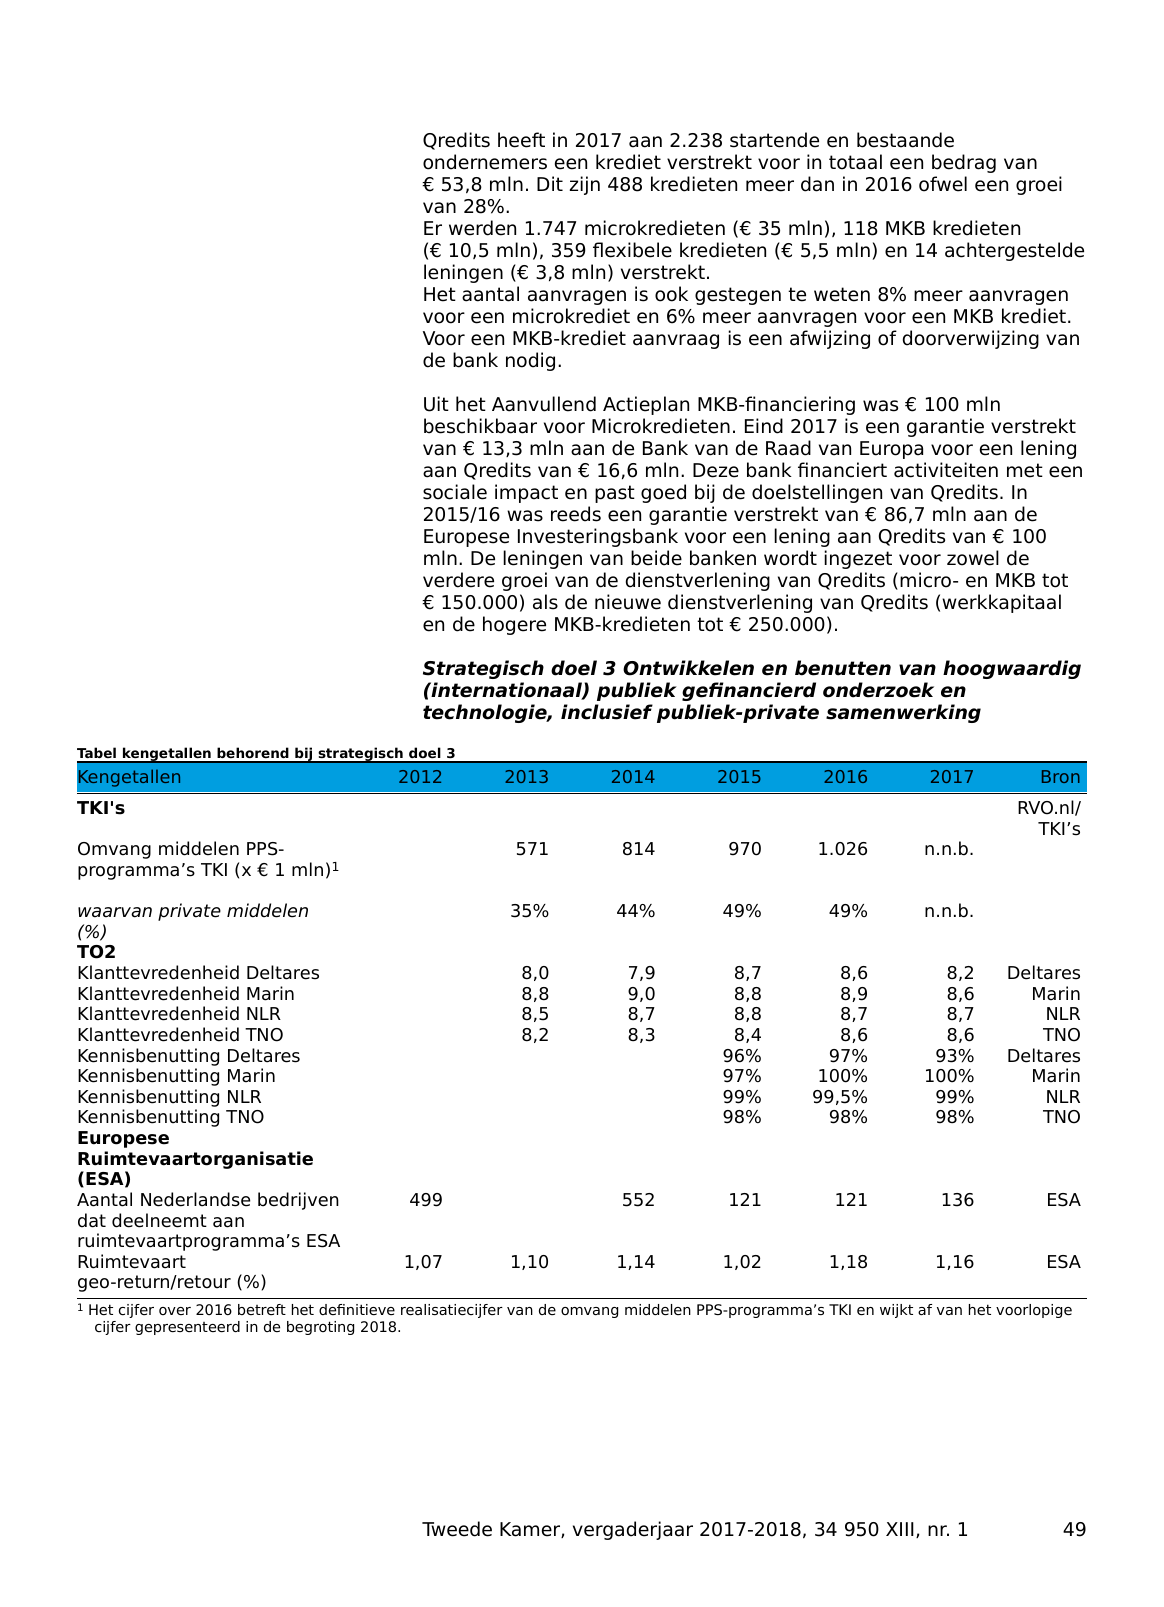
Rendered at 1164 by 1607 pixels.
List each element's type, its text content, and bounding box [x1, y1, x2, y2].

table_cell 2012 [343, 763, 449, 792]
table_cell 8,9 [768, 984, 874, 1004]
table_cell [661, 943, 768, 963]
table_cell [449, 1190, 555, 1252]
table_cell [980, 839, 1087, 901]
table_cell 571 [449, 839, 555, 901]
table_cell [449, 1108, 555, 1128]
table_cell [874, 1128, 980, 1190]
table_cell [980, 901, 1087, 942]
table_cell Kennisbenutting Marin [77, 1066, 342, 1087]
table_cell 8,7 [555, 1004, 661, 1025]
table_cell 99,5% [768, 1087, 874, 1107]
table_cell 1,14 [555, 1252, 661, 1298]
subtitle Strategisch doel 3 Ontwikkelen en benutten van hoogwaardig (internationaal) publiek gefinancierd onderzoek en technologie, inclusief publiek-private samenwerking [422, 658, 1087, 724]
table_cell 8,7 [874, 1004, 980, 1025]
table_cell 8,6 [768, 963, 874, 984]
table_cell Klanttevredenheid TNO [77, 1025, 342, 1046]
table_cell 8,6 [874, 1025, 980, 1046]
table_cell [343, 1087, 449, 1107]
table_cell RVO.nl/ TKI’s [980, 794, 1087, 839]
table_cell [555, 1128, 661, 1190]
table_cell 8,0 [449, 963, 555, 984]
table_cell [980, 943, 1087, 963]
table_cell [449, 1046, 555, 1066]
table_cell 8,6 [874, 984, 980, 1004]
table_cell 96% [661, 1046, 768, 1066]
table_cell [555, 1087, 661, 1107]
table_cell 1.026 [768, 839, 874, 901]
table_cell 100% [768, 1066, 874, 1087]
table_cell Kennisbenutting TNO [77, 1108, 342, 1128]
table_cell 9,0 [555, 984, 661, 1004]
table_cell 8,5 [449, 1004, 555, 1025]
table_cell 970 [661, 839, 768, 901]
table_cell Marin [980, 1066, 1087, 1087]
table_cell 8,4 [661, 1025, 768, 1046]
table_cell TKI's [77, 794, 342, 839]
table_cell 552 [555, 1190, 661, 1252]
table_cell [343, 901, 449, 942]
table_cell 7,9 [555, 963, 661, 984]
table_cell [874, 794, 980, 839]
table_cell [343, 839, 449, 901]
table_cell [661, 794, 768, 839]
table_cell 2014 [555, 763, 661, 792]
table_cell Bron [980, 763, 1087, 792]
table_cell [343, 794, 449, 839]
table_cell Deltares [980, 963, 1087, 984]
table_cell 2016 [768, 763, 874, 792]
table_cell TNO [980, 1108, 1087, 1128]
table_cell Kennisbenutting NLR [77, 1087, 342, 1107]
table_cell 1 Het cijfer over 2016 betreft het definitieve realisatiecijfer van de omvang middelen PPS-programma’s TKI en wijkt af van het voorlopige cijfer gepresenteerd in de begroting 2018. [77, 1299, 1087, 1336]
table_cell 98% [661, 1108, 768, 1128]
table_cell 99% [874, 1087, 980, 1107]
table_cell 2015 [661, 763, 768, 792]
table_cell [555, 794, 661, 839]
table_cell TNO [980, 1025, 1087, 1046]
table_cell [449, 1087, 555, 1107]
table_cell 93% [874, 1046, 980, 1066]
table_cell n.n.b. [874, 839, 980, 901]
table_cell [555, 943, 661, 963]
table_cell 499 [343, 1190, 449, 1252]
table_cell 44% [555, 901, 661, 942]
table_cell NLR [980, 1004, 1087, 1025]
table_cell 1,10 [449, 1252, 555, 1298]
table_cell 1,18 [768, 1252, 874, 1298]
table_cell 121 [768, 1190, 874, 1252]
table_cell [343, 1128, 449, 1190]
table_cell Klanttevredenheid Marin [77, 984, 342, 1004]
table_cell 8,8 [449, 984, 555, 1004]
table_cell 2017 [874, 763, 980, 792]
table_cell 121 [661, 1190, 768, 1252]
table_cell Ruimtevaart geo-return/retour (%) [77, 1252, 342, 1298]
table_cell [449, 943, 555, 963]
table_cell TO2 [77, 943, 342, 963]
text Er werden 1.747 microkredieten (€ 35 mln), 118 MKB kredieten (€ 10,5 mln), 359 flexibele kredieten (€ 5,5 mln) en 14 achtergestelde leningen (€ 3,8 mln) verstrekt. [422, 218, 1087, 284]
table_cell [555, 1108, 661, 1128]
table_cell [980, 1128, 1087, 1190]
text Het aantal aanvragen is ook gestegen te weten 8% meer aanvragen voor een microkrediet en 6% meer aanvragen voor een MKB krediet. Voor een MKB-krediet aanvraag is een afwijzing of doorverwijzing van de bank nodig. [422, 284, 1087, 372]
table_cell [661, 1128, 768, 1190]
table_cell [343, 1025, 449, 1046]
table_cell Aantal Nederlandse bedrijven dat deelneemt aan ruimtevaartprogramma’s ESA [77, 1190, 342, 1252]
table_cell [768, 1128, 874, 1190]
table_cell [343, 1066, 449, 1087]
table_cell 2013 [449, 763, 555, 792]
table_cell ESA [980, 1252, 1087, 1298]
table_cell 136 [874, 1190, 980, 1252]
table_cell [449, 1128, 555, 1190]
table_cell [343, 1108, 449, 1128]
table_cell [343, 943, 449, 963]
table_cell NLR [980, 1087, 1087, 1107]
table_cell 1,16 [874, 1252, 980, 1298]
table_cell Klanttevredenheid NLR [77, 1004, 342, 1025]
table_cell [449, 794, 555, 839]
table_cell 1,07 [343, 1252, 449, 1298]
table_cell Omvang middelen PPS-programma’s TKI (x € 1 mln)1 [77, 839, 342, 901]
table_cell Deltares [980, 1046, 1087, 1066]
table_cell [343, 1004, 449, 1025]
table_cell [768, 794, 874, 839]
table_cell n.n.b. [874, 901, 980, 942]
table_cell 8,7 [768, 1004, 874, 1025]
table_cell 99% [661, 1087, 768, 1107]
table_cell 8,8 [661, 1004, 768, 1025]
table_cell 98% [768, 1108, 874, 1128]
table_cell 8,6 [768, 1025, 874, 1046]
table_cell Kengetallen [77, 763, 342, 792]
table_cell [768, 943, 874, 963]
table_cell 8,2 [449, 1025, 555, 1046]
table_cell 1,02 [661, 1252, 768, 1298]
table_cell 100% [874, 1066, 980, 1087]
table_cell Kennisbenutting Deltares [77, 1046, 342, 1066]
table_cell Europese Ruimtevaartorganisatie (ESA) [77, 1128, 342, 1190]
table_cell 8,3 [555, 1025, 661, 1046]
table_cell [343, 984, 449, 1004]
table_cell 8,8 [661, 984, 768, 1004]
table_cell Marin [980, 984, 1087, 1004]
table_cell 97% [661, 1066, 768, 1087]
table_cell 8,7 [661, 963, 768, 984]
table_cell Klanttevredenheid Deltares [77, 963, 342, 984]
table_cell ESA [980, 1190, 1087, 1252]
table_cell [874, 943, 980, 963]
table_cell 97% [768, 1046, 874, 1066]
table_cell [343, 1046, 449, 1066]
table_cell 35% [449, 901, 555, 942]
table_cell waarvan private middelen (%) [77, 901, 342, 942]
text Uit het Aanvullend Actieplan MKB-financiering was € 100 mln beschikbaar voor Microkredieten. Eind 2017 is een garantie verstrekt van € 13,3 mln aan de Bank van de Raad van Europa voor een lening aan Qredits van € 16,6 mln. Deze bank financiert activiteiten met een sociale impact en past goed bij de doelstellingen van Qredits. In 2015/16 was reeds een garantie verstrekt van € 86,7 mln aan de Europese Investeringsbank voor een lening aan Qredits van € 100 mln. De leningen van beide banken wordt ingezet voor zowel de verdere groei van de dienstverlening van Qredits (micro- en MKB tot € 150.000) als de nieuwe dienstverlening van Qredits (werkkapitaal en de hogere MKB-kredieten tot € 250.000). [422, 394, 1087, 636]
table_cell [343, 963, 449, 984]
table_cell 8,2 [874, 963, 980, 984]
table_cell 98% [874, 1108, 980, 1128]
table_cell [555, 1046, 661, 1066]
table_cell [449, 1066, 555, 1087]
table_header Tabel kengetallen behorend bij strategisch doel 3 [77, 746, 1087, 761]
table_cell 49% [768, 901, 874, 942]
table_cell 814 [555, 839, 661, 901]
text Qredits heeft in 2017 aan 2.238 startende en bestaande ondernemers een krediet verstrekt voor in totaal een bedrag van € 53,8 mln. Dit zijn 488 kredieten meer dan in 2016 ofwel een groei van 28%. [422, 130, 1087, 218]
table_cell 49% [661, 901, 768, 942]
table_cell [555, 1066, 661, 1087]
